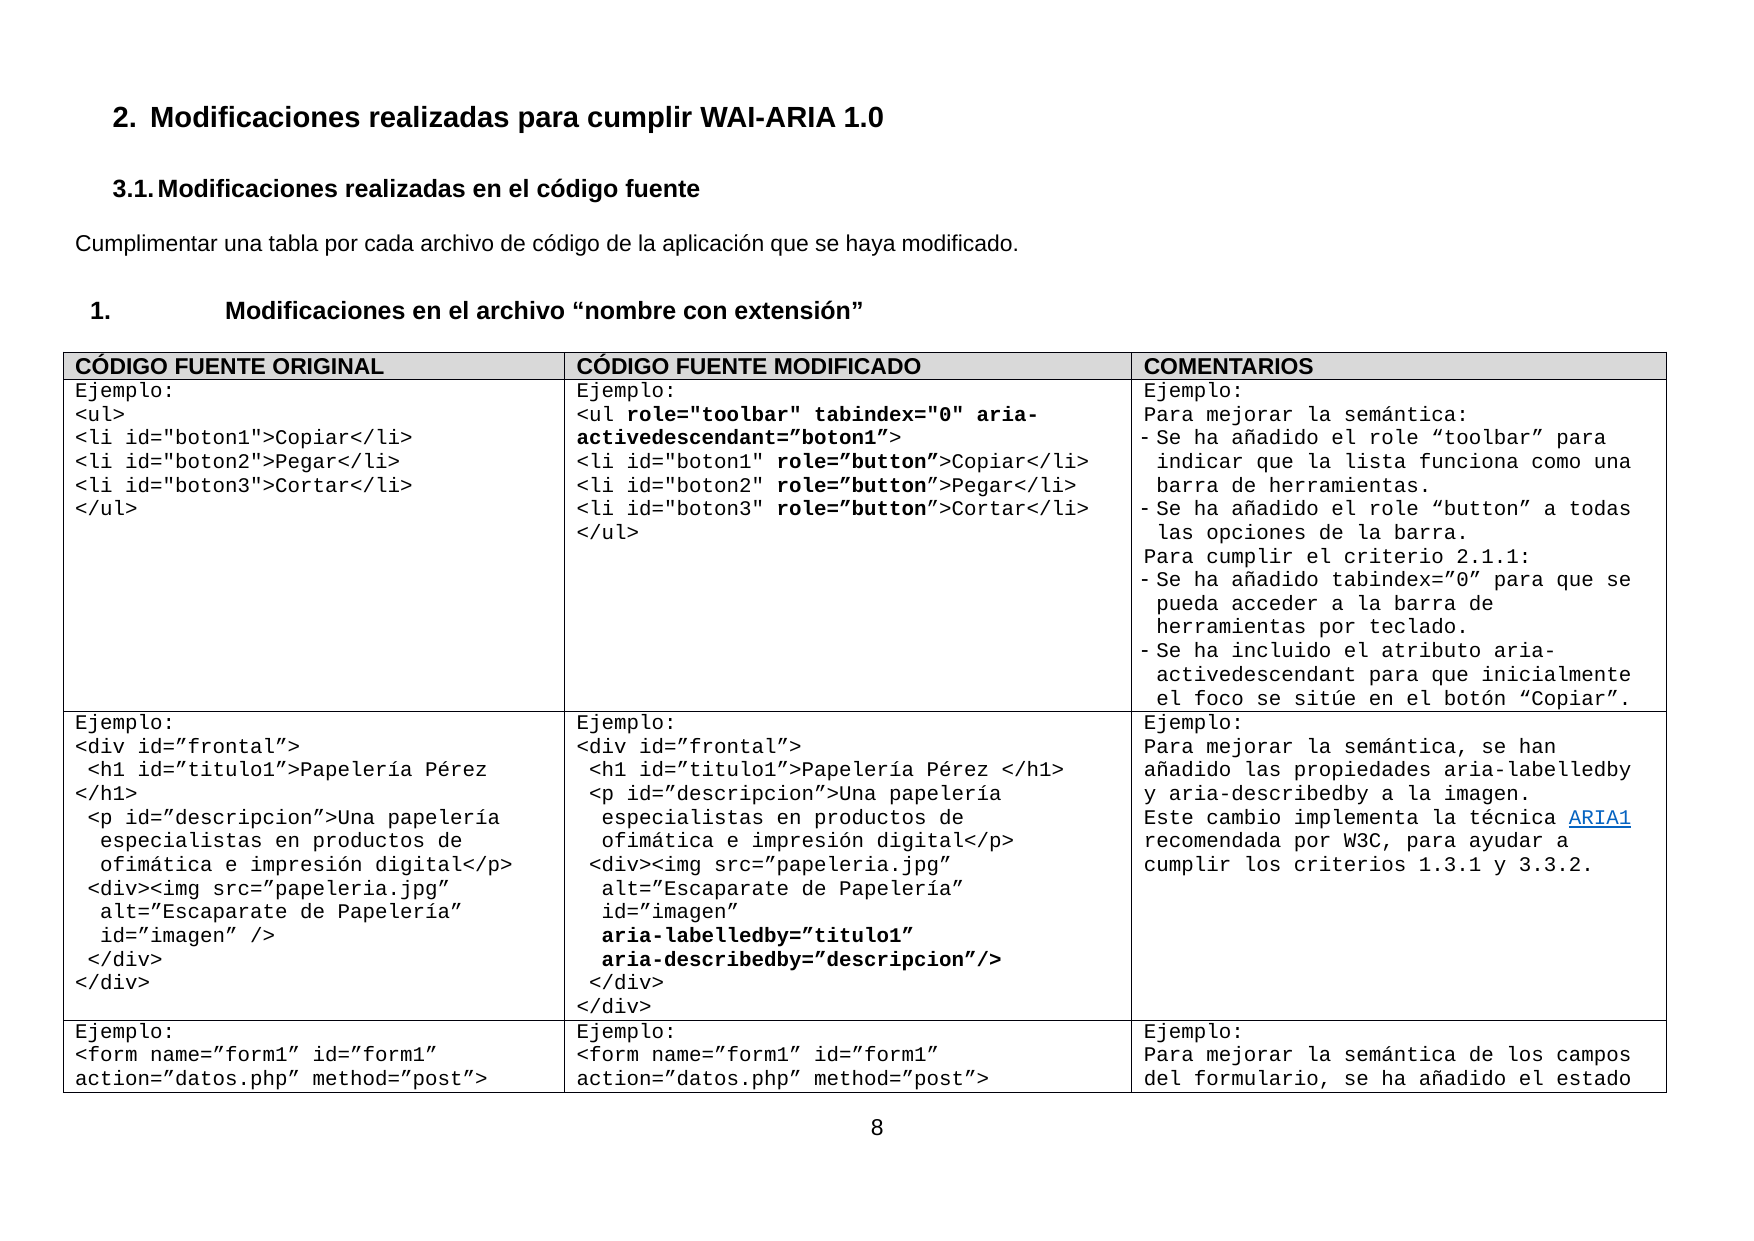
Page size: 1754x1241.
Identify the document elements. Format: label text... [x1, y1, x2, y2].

table_cell Ejemplo: Para mejorar la semántica, se han añadido las propiedades aria-labelledby y aria-describedby a la imagen. Este cambio implementa la técnica ARIA1 recomendada por W3C, para ayudar a cumplir los criterios 1.3.1 y 3.3.2. [1132, 712, 1666, 1019]
table_header CÓDIGO FUENTE MODIFICADO [565, 353, 1131, 379]
table_cell Ejemplo: <div id=”frontal”> <h1 id=”titulo1”>Papelería Pérez </h1> <p id=”descripcion”>Una papelería especialistas en productos de ofimática e impresión digital</p> <div><img src=”papeleria.jpg” alt=”Escaparate de Papelería” id=”imagen” aria-labelledby=”titulo1” aria-describedby=”descripcion”/> </div> </div> [565, 712, 1131, 1019]
table_cell Ejemplo: <ul role="toolbar" tabindex="0" aria-activedescendant=”boton1”> <li id="boton1" role=”button”>Copiar</li> <li id="boton2" role=”button”>Pegar</li> <li id="boton3" role=”button”>Cortar</li> </ul> [565, 380, 1131, 711]
subtitle Modificaciones realizadas para cumplir WAI-ARIA 1.0 [112, 100, 1679, 133]
subtitle Modificaciones en el archivo “nombre con extensión” [90, 296, 1679, 324]
table_cell Ejemplo: Para mejorar la semántica: Se ha añadido el role “toolbar” para indicar que la lista funciona como una barra de herramientas. Se ha añadido el role “button” a todas las opciones de la barra. Para cumplir el criterio 2.1.1: Se ha añadido tabindex=”0” para que se pueda acceder a la barra de herramientas por teclado. Se ha incluido el atributo aria-activedescendant para que inicialmente el foco se sitúe en el botón “Copiar”. [1132, 380, 1666, 711]
table_cell Ejemplo: <div id=”frontal”> <h1 id=”titulo1”>Papelería Pérez </h1> <p id=”descripcion”>Una papelería especialistas en productos de ofimática e impresión digital</p> <div><img src=”papeleria.jpg” alt=”Escaparate de Papelería” id=”imagen” /> </div> </div> [64, 712, 564, 1019]
subtitle Modificaciones realizadas en el código fuente [112, 174, 1679, 202]
table_cell Ejemplo: <ul> <li id="boton1">Copiar</li> <li id="boton2">Pegar</li> <li id="boton3">Cortar</li> </ul> [64, 380, 564, 711]
table_cell Ejemplo: <form name=”form1” id=”form1” action=”datos.php” method=”post”> [64, 1021, 564, 1092]
text Cumplimentar una tabla por cada archivo de código de la aplicación que se haya modificado. [75, 230, 1679, 256]
table_cell Ejemplo: Para mejorar la semántica de los campos del formulario, se ha añadido el estado [1132, 1021, 1666, 1092]
table_header COMENTARIOS [1132, 353, 1666, 379]
table_header CÓDIGO FUENTE ORIGINAL [64, 353, 564, 379]
table_cell Ejemplo: <form name=”form1” id=”form1” action=”datos.php” method=”post”> [565, 1021, 1131, 1092]
